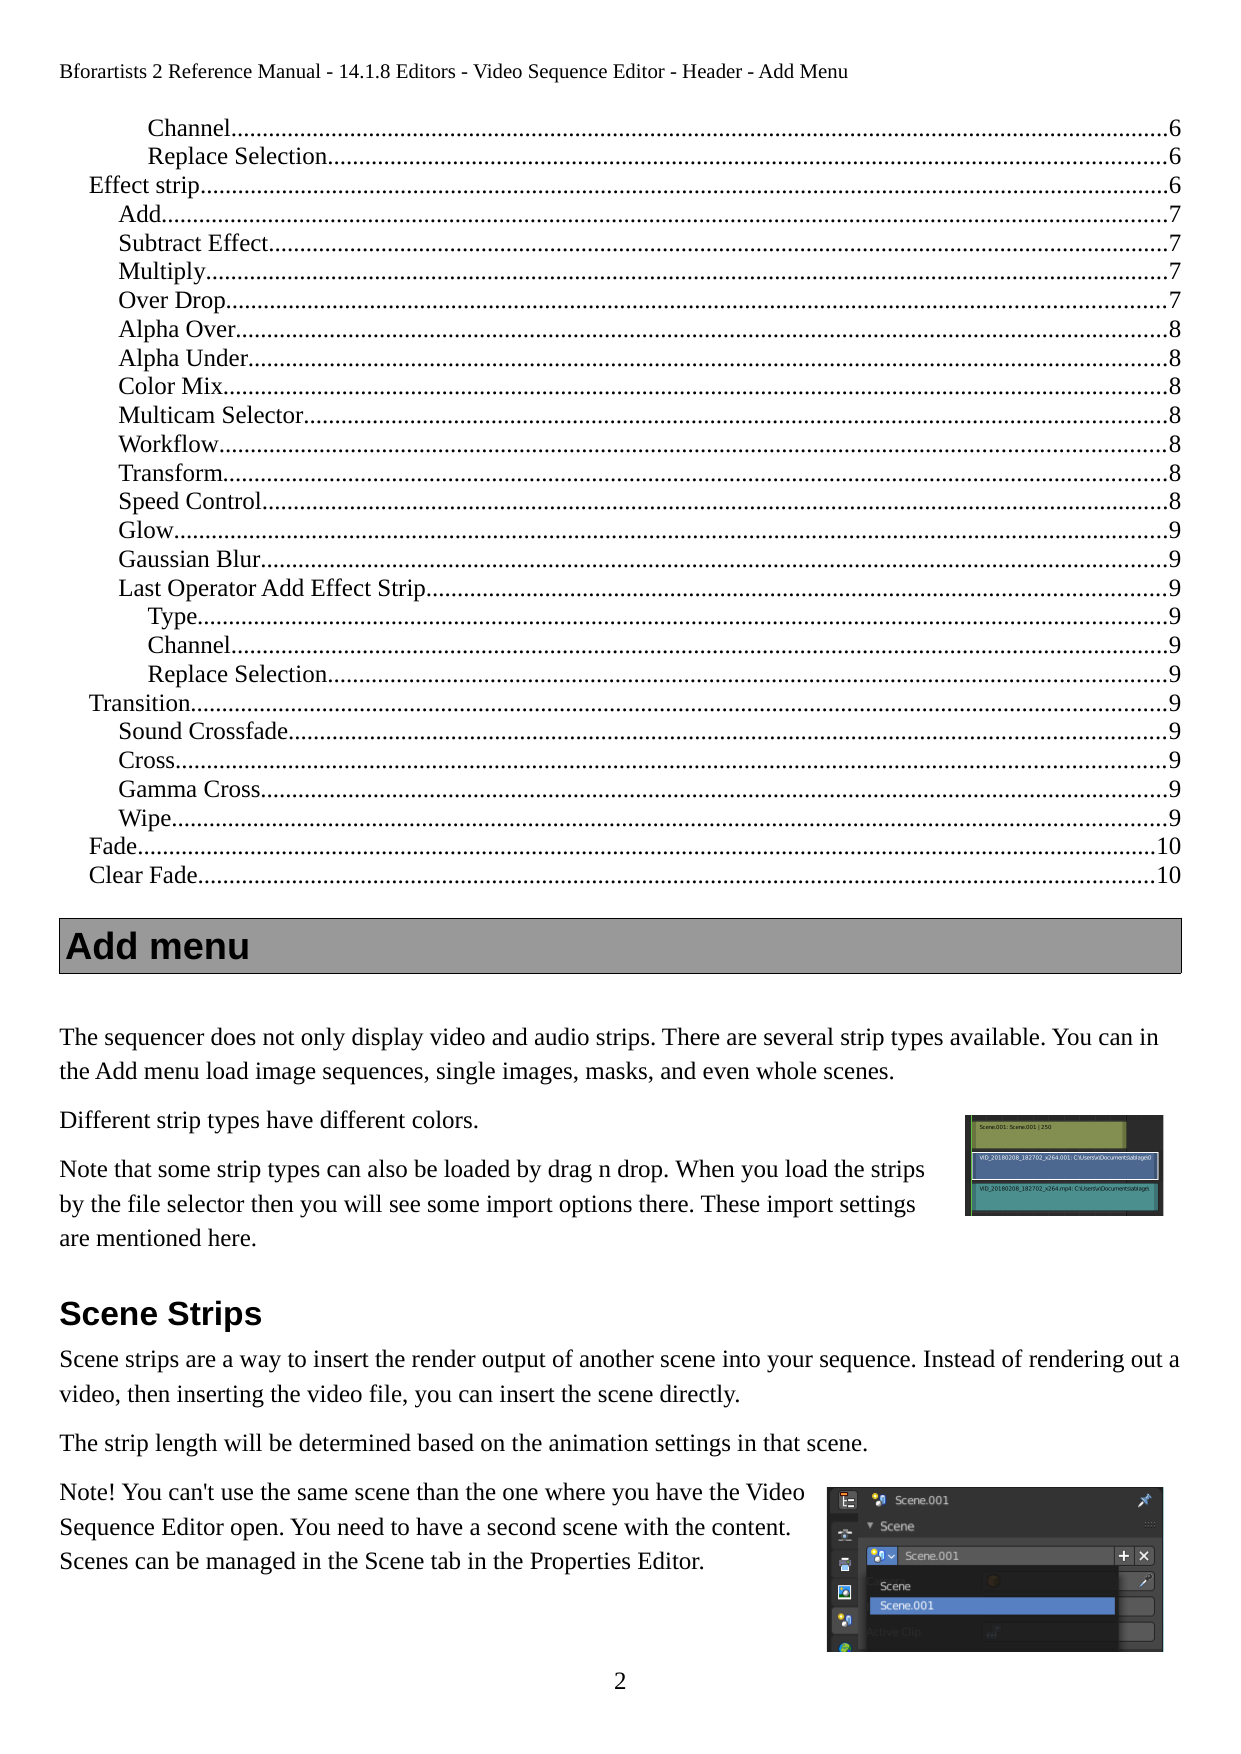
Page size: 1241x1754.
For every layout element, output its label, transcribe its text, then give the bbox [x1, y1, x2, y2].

text Multiply 7 [118, 256, 1181, 285]
text Wipe 9 [118, 803, 1181, 831]
picture [965, 1115, 1164, 1216]
text Transform 8 [118, 458, 1181, 486]
text Note that some strip types can also be loaded by drag n drop. When you load the strips by the file selector then you will see some import options there. These import settings are mentioned here. [59, 1154, 1181, 1252]
text Transition 9 [88, 688, 1181, 716]
text Scene strips are a way to insert the render output of another scene into your sequence. Instead of rendering out a video, then inserting the video file, you can insert the scene directly. [59, 1344, 1181, 1408]
text Subtract Effect 7 [118, 228, 1181, 256]
text Multicam Selector 8 [118, 400, 1181, 429]
text Replace Selection 9 [147, 659, 1181, 688]
table_header Add menu [60, 919, 1181, 973]
text Gaussian Blur 9 [118, 544, 1181, 573]
text Glow 9 [118, 515, 1181, 544]
text Cross 9 [118, 745, 1181, 774]
picture [826, 1487, 1164, 1652]
text The strip length will be determined based on the animation settings in that scene. [59, 1428, 1181, 1457]
text Note! You can't use the same scene than the one where you have the Video Sequence Editor open. You need to have a second scene with the content. Scenes can be managed in the Scene tab in the Properties Editor. [59, 1477, 1181, 1575]
text Add 7 [118, 199, 1181, 228]
text Effect strip 6 [88, 170, 1181, 199]
text Over Drop 7 [118, 285, 1181, 314]
text The sequencer does not only display video and audio strips. There are several strip types available. You can in the Add menu load image sequences, single images, masks, and even whole scenes. [59, 1022, 1181, 1085]
text Gamma Cross 9 [118, 774, 1181, 803]
text Different strip types have different colors. [59, 1106, 1181, 1134]
text Alpha Under 8 [118, 343, 1181, 371]
text Fade 10 [88, 831, 1181, 860]
text Type 9 [147, 601, 1181, 630]
text Last Operator Add Effect Strip 9 [118, 573, 1181, 601]
text Color Mix 8 [118, 371, 1181, 400]
text Replace Selection 6 [147, 141, 1181, 170]
subtitle Scene Strips [59, 1293, 1181, 1332]
text Channel 6 [147, 113, 1181, 141]
text Sound Crossfade 9 [118, 716, 1181, 745]
text Speed Control 8 [118, 486, 1181, 515]
text Clear Fade 10 [88, 860, 1181, 889]
text Channel 9 [147, 630, 1181, 659]
text Workflow 8 [118, 429, 1181, 458]
text Alpha Over 8 [118, 314, 1181, 343]
